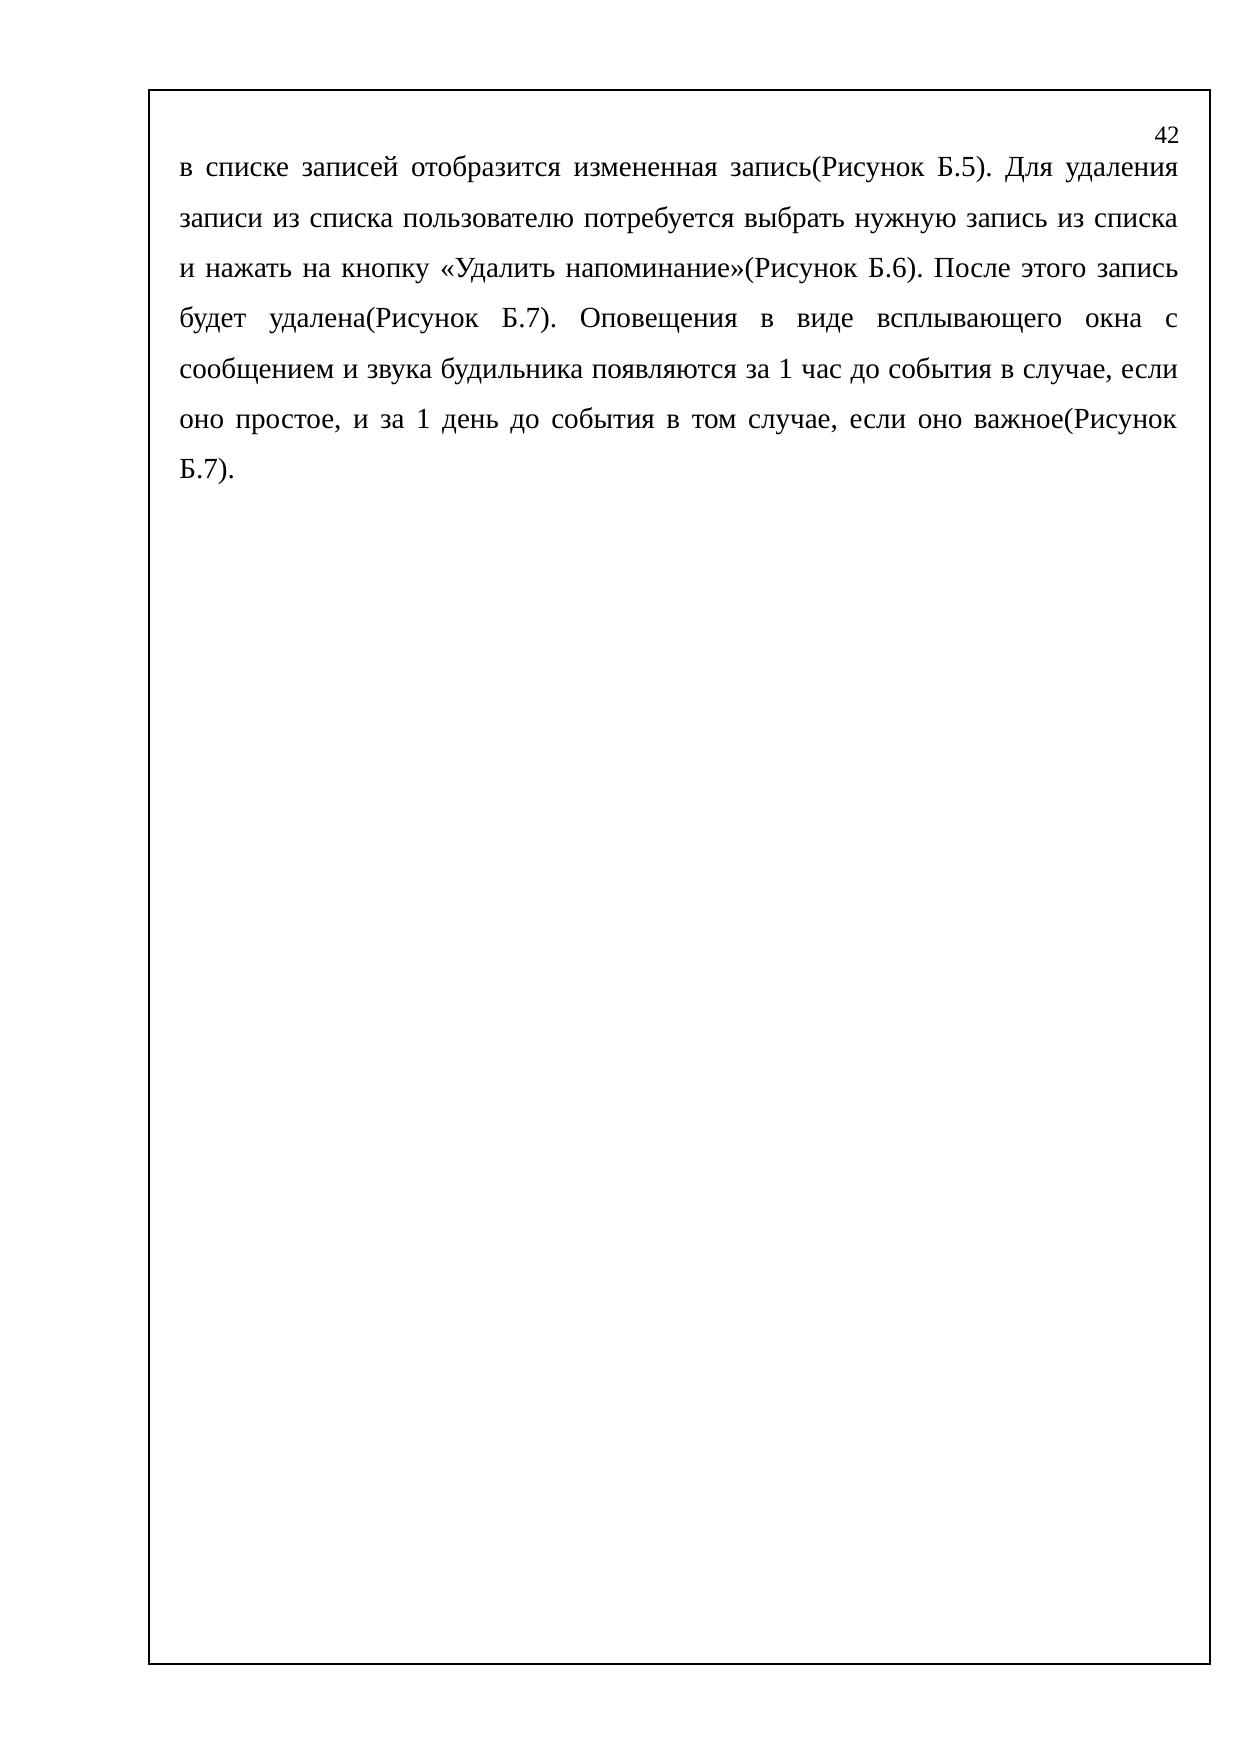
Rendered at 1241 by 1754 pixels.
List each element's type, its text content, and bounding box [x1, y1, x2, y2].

text в списке записей отобразится измененная запись(Рисунок Б.5). Для удаления записи из списка пользователю потребуется выбрать нужную запись из списка и нажать на кнопку «Удалить напоминание»(Рисунок Б.6). После этого запись будет удалена(Рисунок Б.7). Оповещения в виде всплывающего окна с сообщением и звука будильника появляются за 1 час до события в случае, если оно простое, и за 1 день до события в том случае, если оно важное(Рисунок Б.7). [179, 149, 1179, 485]
